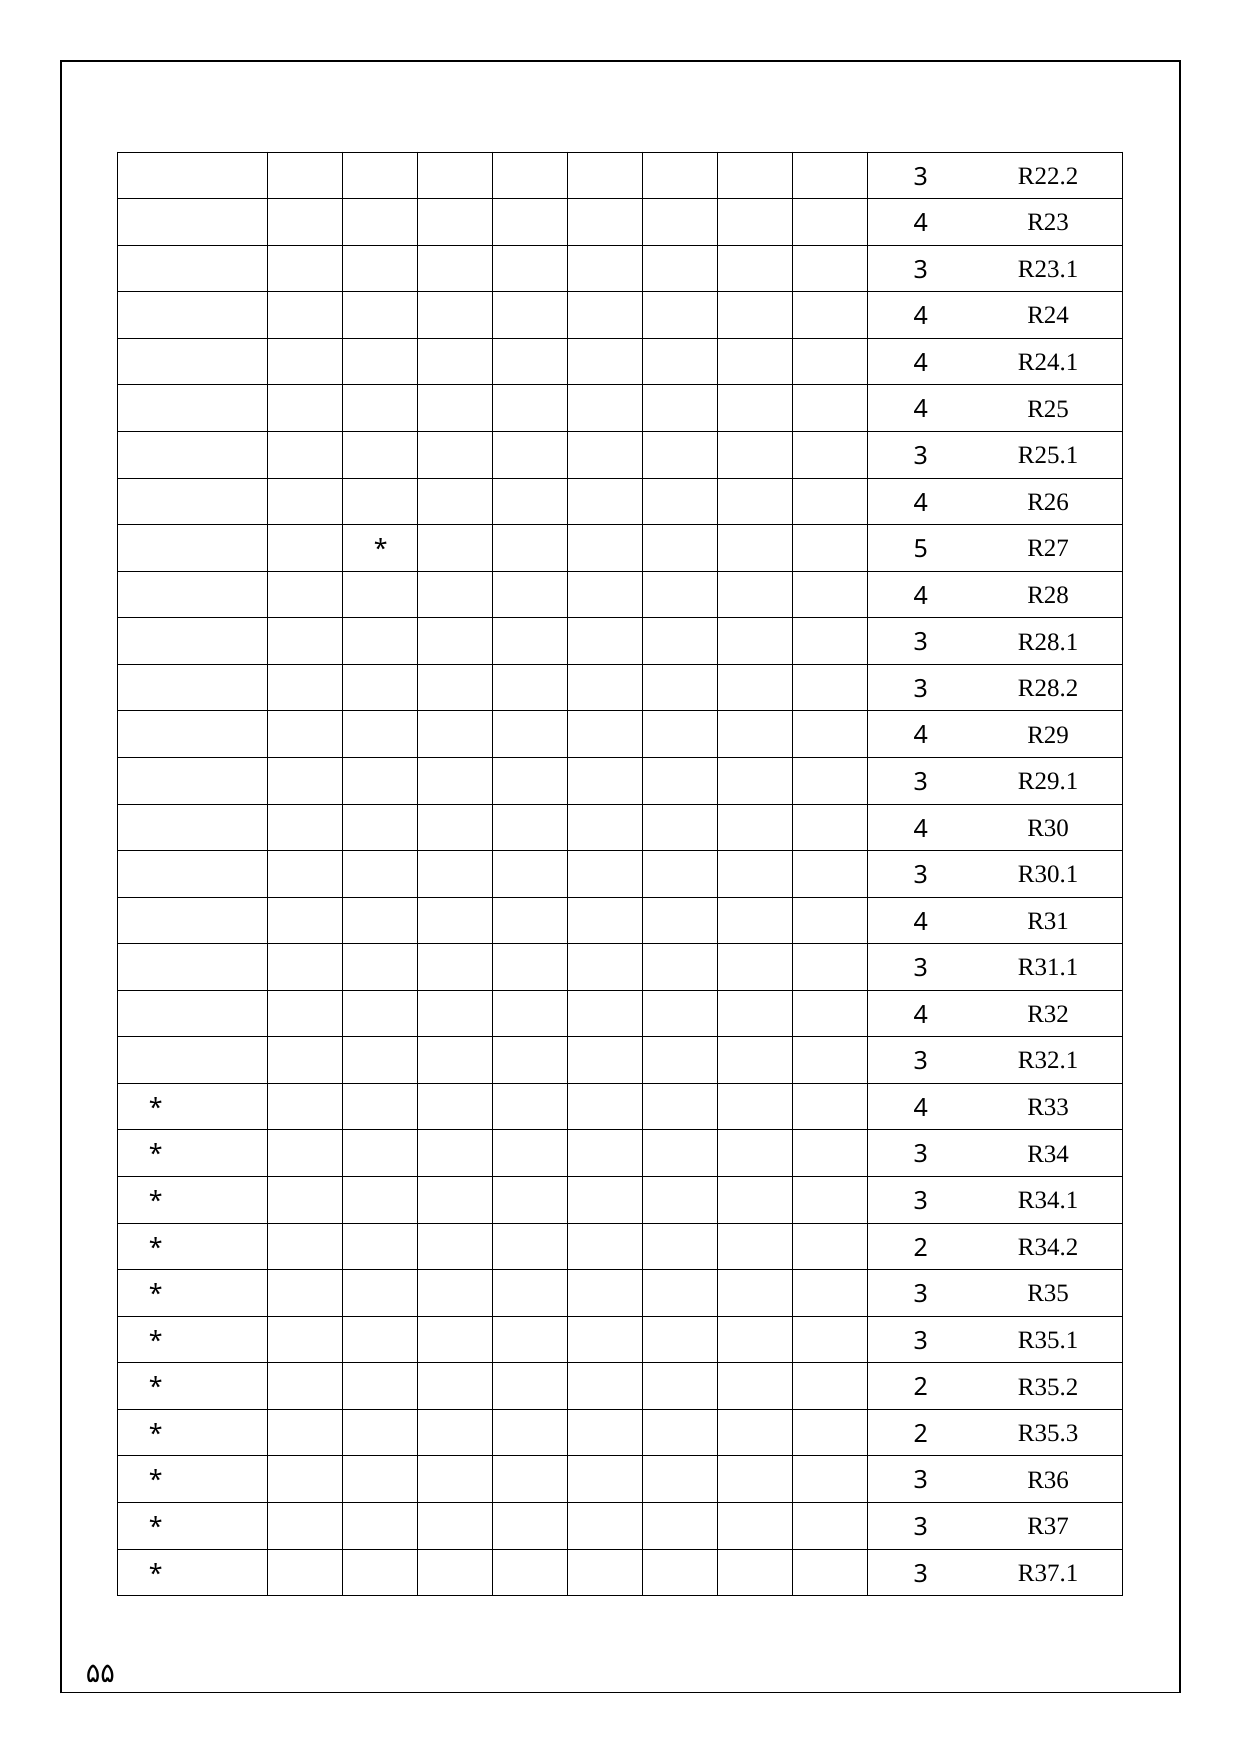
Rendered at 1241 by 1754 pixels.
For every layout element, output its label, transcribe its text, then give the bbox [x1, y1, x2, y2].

table_cell [793, 1037, 867, 1083]
table_cell R36 [973, 1456, 1122, 1502]
table_cell * [118, 1224, 193, 1269]
table_cell [418, 898, 492, 943]
table_cell [568, 1503, 642, 1548]
table_cell [793, 1130, 867, 1176]
table_cell [493, 292, 567, 338]
table_cell [268, 385, 342, 431]
table_cell [193, 851, 267, 897]
table_cell [343, 1130, 417, 1176]
table_cell [343, 1037, 417, 1083]
table_cell [193, 292, 267, 338]
table_cell [493, 898, 567, 943]
table_cell [343, 432, 417, 477]
table_cell [118, 153, 193, 198]
table_cell [418, 1410, 492, 1455]
table_cell [268, 292, 342, 338]
table_cell [718, 199, 792, 245]
table_cell [268, 1177, 342, 1222]
table_cell [193, 1503, 267, 1548]
table_cell [793, 711, 867, 757]
table_cell [343, 1410, 417, 1455]
table_cell [268, 1550, 342, 1595]
table_cell [418, 292, 492, 338]
table_cell [118, 898, 193, 943]
table_cell [568, 758, 642, 803]
table_cell [193, 1363, 267, 1409]
table_cell [643, 199, 717, 245]
table_cell [343, 153, 417, 198]
table_cell 4 [868, 1084, 973, 1129]
table_cell [118, 479, 193, 524]
table_cell [418, 199, 492, 245]
table_cell R25 [973, 385, 1122, 431]
table_cell [268, 898, 342, 943]
table_cell [643, 758, 717, 803]
table_cell [418, 618, 492, 664]
table_cell [793, 805, 867, 850]
table_cell [268, 944, 342, 990]
table_cell 3 [868, 1503, 973, 1548]
table_cell 2 [868, 1363, 973, 1409]
table_cell [418, 246, 492, 291]
table_cell [718, 525, 792, 571]
table_cell [493, 385, 567, 431]
table_cell [268, 618, 342, 664]
table_cell R32.1 [973, 1037, 1122, 1083]
table_cell R22.2 [973, 153, 1122, 198]
table_cell [718, 758, 792, 803]
table_cell [793, 1503, 867, 1548]
table_cell [343, 758, 417, 803]
table_cell R24 [973, 292, 1122, 338]
table_cell R25.1 [973, 432, 1122, 477]
table_cell [718, 1224, 792, 1269]
table_cell [568, 153, 642, 198]
table_cell [643, 339, 717, 384]
table_cell [268, 665, 342, 710]
table_cell 3 [868, 851, 973, 897]
table_cell [193, 665, 267, 710]
table_cell [493, 1130, 567, 1176]
table_cell 4 [868, 292, 973, 338]
table_cell [493, 618, 567, 664]
table_cell [343, 1503, 417, 1548]
table_cell * [118, 1317, 193, 1362]
table_cell [643, 805, 717, 850]
table_cell [568, 618, 642, 664]
table_cell 3 [868, 246, 973, 291]
table_cell [568, 898, 642, 943]
table_cell [268, 432, 342, 477]
table_cell [568, 246, 642, 291]
table_cell [418, 1550, 492, 1595]
table_cell [568, 572, 642, 617]
table_cell [568, 1037, 642, 1083]
table_cell [118, 339, 193, 384]
table_cell [193, 339, 267, 384]
table_cell [418, 572, 492, 617]
table_cell [343, 805, 417, 850]
table_cell [793, 991, 867, 1036]
table_cell [493, 479, 567, 524]
table_cell [193, 479, 267, 524]
table_cell [343, 339, 417, 384]
table_cell 2 [868, 1410, 973, 1455]
table_cell [493, 944, 567, 990]
table_cell 4 [868, 991, 973, 1036]
table_cell * [118, 1363, 193, 1409]
table_cell * [118, 1177, 193, 1222]
table_cell 3 [868, 1177, 973, 1222]
table_cell [568, 1550, 642, 1595]
table_cell [343, 1456, 417, 1502]
table_cell [118, 1037, 193, 1083]
table_cell [643, 1270, 717, 1316]
table_cell [193, 758, 267, 803]
table_cell 4 [868, 711, 973, 757]
table_cell [193, 1224, 267, 1269]
table_cell [643, 1550, 717, 1595]
table_cell 3 [868, 432, 973, 477]
table_cell [718, 246, 792, 291]
table_cell [268, 711, 342, 757]
table_cell [343, 385, 417, 431]
table_cell [418, 1317, 492, 1362]
table_cell [193, 525, 267, 571]
table_cell [643, 1503, 717, 1548]
table_cell [568, 1084, 642, 1129]
table_cell [268, 1503, 342, 1548]
table_cell R31.1 [973, 944, 1122, 990]
table_cell R28.1 [973, 618, 1122, 664]
table_cell R30.1 [973, 851, 1122, 897]
table_cell [343, 1317, 417, 1362]
table_cell [793, 1224, 867, 1269]
table_cell 3 [868, 1037, 973, 1083]
table_cell 4 [868, 805, 973, 850]
table_cell [718, 432, 792, 477]
table_cell [343, 898, 417, 943]
table_cell [193, 432, 267, 477]
table_cell [418, 1177, 492, 1222]
table_cell [343, 572, 417, 617]
table_cell [643, 1456, 717, 1502]
table_cell [268, 1084, 342, 1129]
table_cell [493, 711, 567, 757]
table_cell [643, 851, 717, 897]
table_cell R26 [973, 479, 1122, 524]
table_cell [568, 1410, 642, 1455]
table_cell 2 [868, 1224, 973, 1269]
table_cell [193, 618, 267, 664]
table_cell [568, 1177, 642, 1222]
table_cell [493, 851, 567, 897]
table_cell [493, 1177, 567, 1222]
table_cell [118, 618, 193, 664]
table_cell [118, 711, 193, 757]
table_cell R29 [973, 711, 1122, 757]
table_cell [343, 1270, 417, 1316]
table_cell 5 [868, 525, 973, 571]
table_cell [493, 1224, 567, 1269]
table_cell [268, 1130, 342, 1176]
table_cell [643, 665, 717, 710]
table_cell [268, 991, 342, 1036]
table_cell [118, 991, 193, 1036]
table_cell [343, 1224, 417, 1269]
table_cell [193, 153, 267, 198]
table_cell [193, 898, 267, 943]
table_cell [193, 199, 267, 245]
table_cell [493, 1037, 567, 1083]
table_cell [643, 432, 717, 477]
table_cell [643, 1037, 717, 1083]
table_cell [793, 1177, 867, 1222]
table_cell [493, 1503, 567, 1548]
table_cell [118, 572, 193, 617]
table_cell [568, 991, 642, 1036]
table_cell [418, 1037, 492, 1083]
table_cell [268, 153, 342, 198]
table_cell R24.1 [973, 339, 1122, 384]
table_cell R35 [973, 1270, 1122, 1316]
table_cell [418, 711, 492, 757]
table_cell [718, 1317, 792, 1362]
table_cell [418, 1503, 492, 1548]
table_cell [118, 665, 193, 710]
table_cell 4 [868, 898, 973, 943]
table_cell 4 [868, 199, 973, 245]
table_cell * [118, 1550, 193, 1595]
table_cell [793, 898, 867, 943]
table_cell [568, 1130, 642, 1176]
table_cell [718, 572, 792, 617]
table_cell [418, 1270, 492, 1316]
table_cell [793, 525, 867, 571]
table_cell 3 [868, 758, 973, 803]
table_cell [718, 292, 792, 338]
table_cell [493, 1550, 567, 1595]
table_cell [268, 572, 342, 617]
table_cell R23.1 [973, 246, 1122, 291]
table_cell 3 [868, 618, 973, 664]
table_cell [418, 665, 492, 710]
table_cell [193, 1456, 267, 1502]
table_cell [643, 385, 717, 431]
table_cell [418, 805, 492, 850]
table_cell [493, 1084, 567, 1129]
table_cell R30 [973, 805, 1122, 850]
table_cell [568, 199, 642, 245]
table_cell R34.2 [973, 1224, 1122, 1269]
table_cell [493, 805, 567, 850]
table_cell [193, 944, 267, 990]
table_cell [793, 479, 867, 524]
table_cell [418, 1130, 492, 1176]
table_cell 3 [868, 1130, 973, 1176]
table_cell [493, 1317, 567, 1362]
table_cell [643, 479, 717, 524]
table_cell [793, 1550, 867, 1595]
table_cell R37.1 [973, 1550, 1122, 1595]
table_cell [343, 991, 417, 1036]
table_cell 3 [868, 1270, 973, 1316]
table_cell [718, 1177, 792, 1222]
table_cell [718, 1410, 792, 1455]
table_cell [643, 1084, 717, 1129]
table_cell [793, 1270, 867, 1316]
table_cell 3 [868, 1317, 973, 1362]
table_cell [418, 525, 492, 571]
table_cell R35.3 [973, 1410, 1122, 1455]
table_cell [418, 1456, 492, 1502]
table_cell [793, 618, 867, 664]
table_cell [268, 851, 342, 897]
table_cell [793, 432, 867, 477]
table_cell [643, 1224, 717, 1269]
table_cell [343, 711, 417, 757]
table_cell [268, 805, 342, 850]
table_cell [568, 385, 642, 431]
table_cell [343, 292, 417, 338]
table_cell [718, 1084, 792, 1129]
table_cell * [343, 525, 417, 571]
table_cell [118, 851, 193, 897]
table_cell [193, 805, 267, 850]
table_cell [718, 1456, 792, 1502]
table_cell [718, 1270, 792, 1316]
table_cell [718, 618, 792, 664]
table_cell [643, 1410, 717, 1455]
table_cell [568, 525, 642, 571]
table_cell [343, 1363, 417, 1409]
table_cell [343, 618, 417, 664]
table_cell [193, 991, 267, 1036]
table_cell [493, 153, 567, 198]
table_cell [493, 758, 567, 803]
table_cell [643, 246, 717, 291]
table_cell [343, 851, 417, 897]
table_cell [793, 292, 867, 338]
table_cell [268, 1456, 342, 1502]
table_cell [643, 1177, 717, 1222]
table_cell [718, 385, 792, 431]
table_cell [718, 851, 792, 897]
table_cell [118, 432, 193, 477]
table_cell [643, 1130, 717, 1176]
table_cell [493, 572, 567, 617]
table_cell [718, 1363, 792, 1409]
table_cell [643, 991, 717, 1036]
table_cell [568, 944, 642, 990]
table_cell [568, 1456, 642, 1502]
table_cell [568, 432, 642, 477]
table_cell [193, 1317, 267, 1362]
table_cell [493, 1410, 567, 1455]
table_cell [118, 246, 193, 291]
table_cell R35.1 [973, 1317, 1122, 1362]
table_cell [493, 525, 567, 571]
table_cell [418, 432, 492, 477]
table_cell 4 [868, 572, 973, 617]
table_cell [118, 758, 193, 803]
table_cell [793, 1456, 867, 1502]
table_cell R34 [973, 1130, 1122, 1176]
table_cell [643, 572, 717, 617]
table_cell [643, 618, 717, 664]
table_cell [268, 1317, 342, 1362]
table_cell R29.1 [973, 758, 1122, 803]
table_cell [118, 805, 193, 850]
table_cell [118, 525, 193, 571]
table_cell 3 [868, 153, 973, 198]
table_cell [193, 1084, 267, 1129]
table_cell [268, 479, 342, 524]
table_cell [493, 246, 567, 291]
table_cell [568, 1270, 642, 1316]
table_cell [418, 385, 492, 431]
table_cell [793, 1363, 867, 1409]
table_cell 3 [868, 665, 973, 710]
table_cell * [118, 1270, 193, 1316]
table_cell [793, 1084, 867, 1129]
table_cell [718, 898, 792, 943]
table_cell [718, 805, 792, 850]
table_cell [493, 1270, 567, 1316]
table_cell [193, 572, 267, 617]
table_cell [718, 1037, 792, 1083]
table_cell [343, 479, 417, 524]
table_cell * [118, 1084, 193, 1129]
table_cell 4 [868, 339, 973, 384]
table_cell [793, 758, 867, 803]
table_cell [493, 1363, 567, 1409]
table_cell [193, 385, 267, 431]
table_cell [193, 711, 267, 757]
table_cell [418, 479, 492, 524]
table_cell [418, 851, 492, 897]
table_cell [193, 246, 267, 291]
table_cell [568, 851, 642, 897]
table_cell [268, 1270, 342, 1316]
table_cell [793, 851, 867, 897]
table_cell [343, 665, 417, 710]
table_cell R31 [973, 898, 1122, 943]
table_cell 3 [868, 1550, 973, 1595]
table_cell [268, 246, 342, 291]
table_cell R34.1 [973, 1177, 1122, 1222]
table_cell [118, 199, 193, 245]
table_cell [793, 944, 867, 990]
table_cell [268, 758, 342, 803]
table_cell [118, 385, 193, 431]
table_cell [568, 805, 642, 850]
table_cell [493, 1456, 567, 1502]
table_cell [268, 525, 342, 571]
table_cell * [118, 1410, 193, 1455]
table_cell [118, 292, 193, 338]
table_cell [793, 572, 867, 617]
table_cell [793, 199, 867, 245]
table_cell * [118, 1503, 193, 1548]
table_cell [193, 1410, 267, 1455]
table_cell [268, 199, 342, 245]
table_cell [643, 1363, 717, 1409]
table_cell [118, 944, 193, 990]
table_cell [643, 525, 717, 571]
table_cell [643, 153, 717, 198]
table_cell [493, 339, 567, 384]
table_cell R28.2 [973, 665, 1122, 710]
table_cell [418, 944, 492, 990]
table_cell [193, 1037, 267, 1083]
table_cell [418, 339, 492, 384]
table_cell [718, 711, 792, 757]
table_cell [268, 1224, 342, 1269]
table_cell * [118, 1130, 193, 1176]
table_cell [568, 665, 642, 710]
table_cell [493, 432, 567, 477]
table_cell [568, 1363, 642, 1409]
table_cell [643, 711, 717, 757]
table_cell [793, 1317, 867, 1362]
table_cell [568, 292, 642, 338]
table_cell R23 [973, 199, 1122, 245]
table_cell R28 [973, 572, 1122, 617]
table_cell 4 [868, 479, 973, 524]
table_cell [643, 944, 717, 990]
table_cell [193, 1177, 267, 1222]
table_cell [418, 991, 492, 1036]
table_cell [643, 1317, 717, 1362]
table_cell [268, 1037, 342, 1083]
table_cell [568, 339, 642, 384]
table_cell [343, 1177, 417, 1222]
table_cell [568, 1224, 642, 1269]
table_cell [343, 1084, 417, 1129]
table_cell [793, 1410, 867, 1455]
table_cell [343, 944, 417, 990]
table_cell [718, 1550, 792, 1595]
table_cell [793, 153, 867, 198]
table_cell 4 [868, 385, 973, 431]
table_cell 3 [868, 1456, 973, 1502]
table_cell [343, 1550, 417, 1595]
table_cell [193, 1130, 267, 1176]
table_cell [418, 758, 492, 803]
table_cell [718, 1130, 792, 1176]
table_cell [568, 711, 642, 757]
table_cell [343, 246, 417, 291]
table_cell [793, 665, 867, 710]
table_cell [793, 246, 867, 291]
table_cell R37 [973, 1503, 1122, 1548]
table_cell [718, 991, 792, 1036]
table_cell [718, 665, 792, 710]
table_cell [793, 339, 867, 384]
table_cell [493, 199, 567, 245]
table_cell [718, 479, 792, 524]
table_cell [418, 1224, 492, 1269]
table_cell [268, 339, 342, 384]
table_cell [268, 1363, 342, 1409]
table_cell [718, 153, 792, 198]
table_cell [418, 1363, 492, 1409]
table_cell [793, 385, 867, 431]
table_cell [268, 1410, 342, 1455]
table_cell [718, 944, 792, 990]
table_cell [193, 1550, 267, 1595]
table_cell [568, 479, 642, 524]
table_cell [493, 665, 567, 710]
table_cell [193, 1270, 267, 1316]
table_cell [418, 1084, 492, 1129]
table_cell [493, 991, 567, 1036]
table_cell R33 [973, 1084, 1122, 1129]
table_cell [343, 199, 417, 245]
table_cell R27 [973, 525, 1122, 571]
table_cell * [118, 1456, 193, 1502]
table_cell [718, 339, 792, 384]
table_cell [568, 1317, 642, 1362]
table_cell [718, 1503, 792, 1548]
table_cell R35.2 [973, 1363, 1122, 1409]
table_cell 3 [868, 944, 973, 990]
table_cell [418, 153, 492, 198]
table_cell [643, 898, 717, 943]
table_cell R32 [973, 991, 1122, 1036]
table_cell [643, 292, 717, 338]
